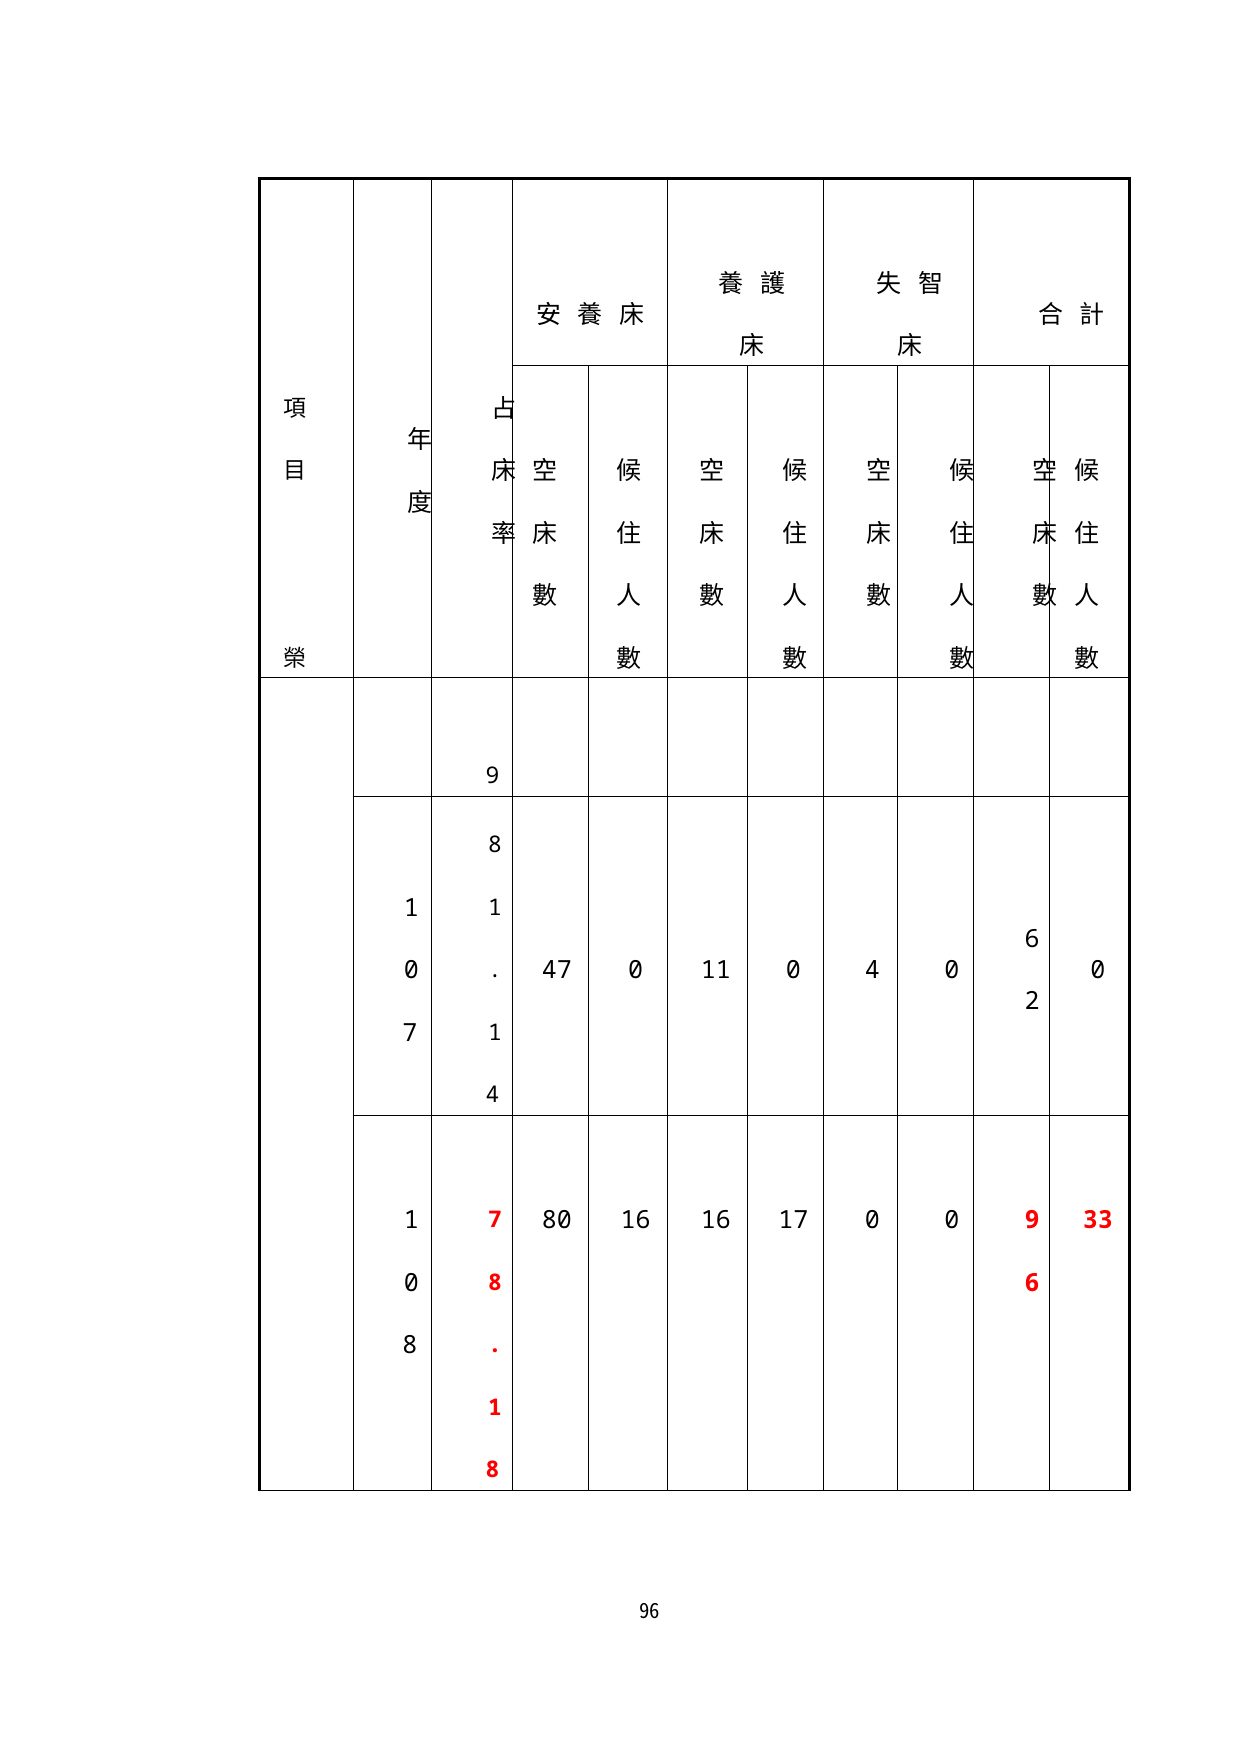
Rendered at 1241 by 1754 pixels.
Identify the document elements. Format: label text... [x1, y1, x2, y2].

table_cell 候住人數 [1050, 366, 1128, 677]
table_header 失智床 [824, 180, 973, 365]
table_cell 11 [668, 797, 747, 1115]
table_cell 81.14 [432, 797, 512, 1115]
table_cell 0 [898, 1116, 973, 1490]
table_cell 107 [354, 797, 431, 1115]
table_cell [1050, 678, 1128, 796]
table_cell 0 [1050, 797, 1128, 1115]
table_cell [974, 678, 1049, 796]
table_cell [354, 678, 431, 796]
table_cell 62 [974, 797, 1049, 1115]
table_cell 78.18 [432, 1116, 512, 1490]
table_cell [589, 678, 667, 796]
table_cell 空床數 [513, 366, 588, 677]
table_cell 0 [589, 797, 667, 1115]
table_cell 17 [748, 1116, 823, 1490]
table_cell 0 [898, 797, 973, 1115]
table_cell 4 [824, 797, 897, 1115]
table_cell 空床數 [824, 366, 897, 677]
table_header 項目 榮家別 [261, 180, 353, 677]
table_cell 0 [748, 797, 823, 1115]
table_cell [898, 678, 973, 796]
table_cell 16 [668, 1116, 747, 1490]
table_header 占床率 [432, 180, 512, 677]
table_header 安養床 [513, 180, 667, 365]
table_cell 9 [432, 678, 512, 796]
table_cell 108 [354, 1116, 431, 1490]
table_cell 33 [1050, 1116, 1128, 1490]
table_header 養護床 [668, 180, 823, 365]
table_cell 80 [513, 1116, 588, 1490]
table_cell 候住人數 [589, 366, 667, 677]
table_cell 96 [974, 1116, 1049, 1490]
table_cell 47 [513, 797, 588, 1115]
table_cell [513, 678, 588, 796]
table_cell 空床數 [668, 366, 747, 677]
table_cell 16 [589, 1116, 667, 1490]
table_cell 空床數 [974, 366, 1049, 677]
table_cell [824, 678, 897, 796]
table_cell [261, 678, 353, 1490]
table_header 年度 [354, 180, 431, 677]
table_cell [748, 678, 823, 796]
table_cell [668, 678, 747, 796]
table_cell 候住人數 [898, 366, 973, 677]
table_header 合計 [974, 180, 1128, 365]
table_cell 候住人數 [748, 366, 823, 677]
table_cell 0 [824, 1116, 897, 1490]
